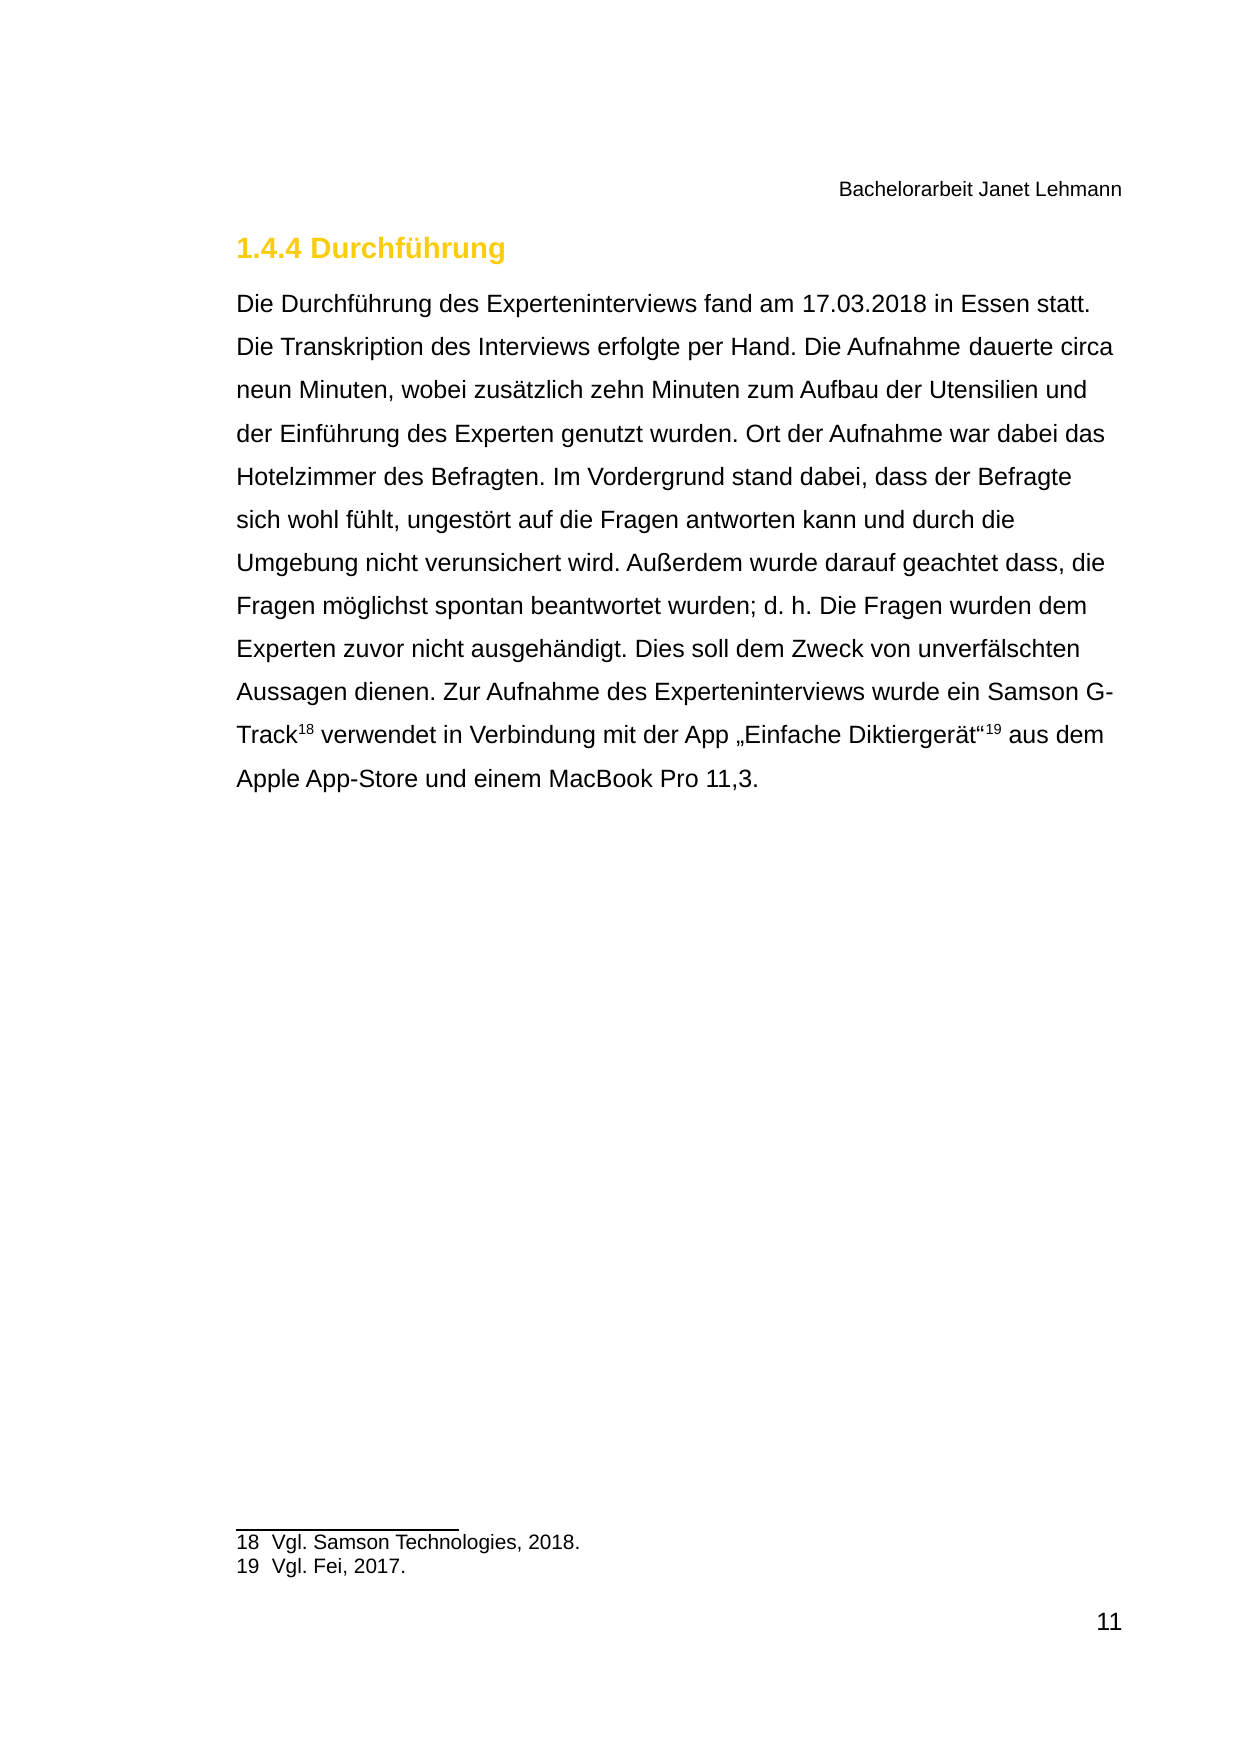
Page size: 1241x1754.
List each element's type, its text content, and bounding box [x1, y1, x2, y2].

text Die Durchführung des Experteninterviews fand am 17.03.2018 in Essen statt. Die Transkription des Interviews erfolgte per Hand. Die Aufnahme dauerte circa neun Minuten, wobei zusätzlich zehn Minuten zum Aufbau der Utensilien und der Einführung des Experten genutzt wurden. Ort der Aufnahme war dabei das Hotelzimmer des Befragten. Im Vordergrund stand dabei, dass der Befragte sich wohl fühlt, ungestört auf die Fragen antworten kann und durch die Umgebung nicht verunsichert wird. Außerdem wurde darauf geachtet dass, die Fragen möglichst spontan beantwortet wurden; d. h. Die Fragen wurden dem Experten zuvor nicht ausgehändigt. Dies soll dem Zweck von unverfälschten Aussagen dienen. Zur Aufnahme des Experteninterviews wurde ein Samson G-Track verwendet in Verbindung mit der App „Einfache Diktiergerät“ aus dem Apple App-Store und einem MacBook Pro 11,3. [236, 289, 1122, 792]
text Vgl. Samson Technologies, 2018. [236, 1530, 1122, 1554]
text Vgl. Fei, 2017. [236, 1554, 1122, 1578]
subtitle Durchführung [236, 231, 1122, 264]
